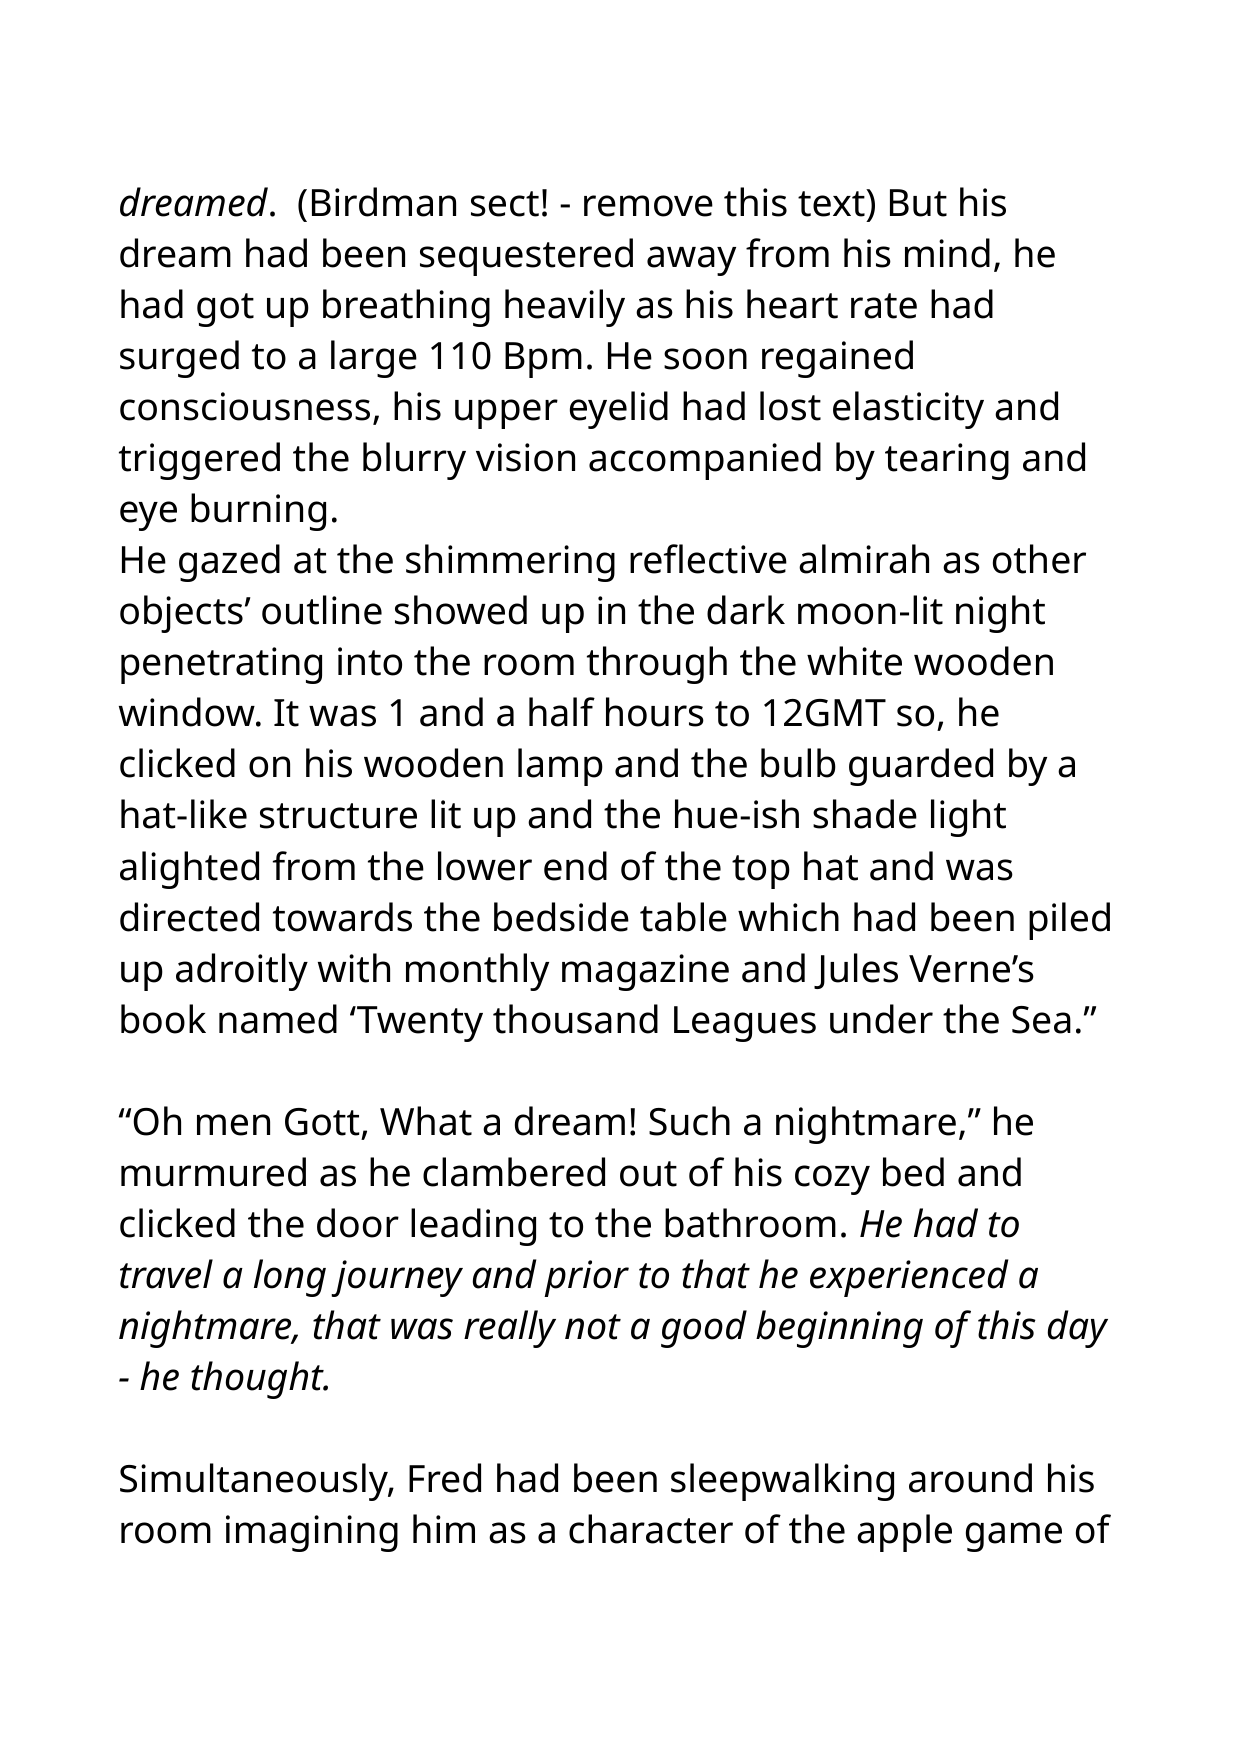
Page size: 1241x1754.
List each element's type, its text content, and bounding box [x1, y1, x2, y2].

text dreamed. (Birdman sect! - remove this text) But his dream had been sequestered away from his mind, he had got up breathing heavily as his heart rate had surged to a large 110 Bpm. He soon regained consciousness, his upper eyelid had lost elasticity and triggered the blurry vision accompanied by tearing and eye burning. [118, 176, 1122, 534]
text “Oh men Gott, What a dream! Such a nightmare,” he murmured as he clambered out of his cozy bed and clicked the door leading to the bathroom. He had to travel a long journey and prior to that he experienced a nightmare, that was really not a good beginning of this day - he thought. [118, 1095, 1122, 1401]
text Simultaneously, Fred had been sleepwalking around his room imagining him as a character of the apple game of [118, 1452, 1122, 1554]
text He gazed at the shimmering reflective almirah as other objects’ outline showed up in the dark moon-lit night penetrating into the room through the white wooden window. It was 1 and a half hours to 12GMT so, he clicked on his wooden lamp and the bulb guarded by a hat-like structure lit up and the hue-ish shade light alighted from the lower end of the top hat and was directed towards the bedside table which had been piled up adroitly with monthly magazine and Jules Verne’s book named ‘Twenty thousand Leagues under the Sea.” [118, 534, 1122, 1044]
